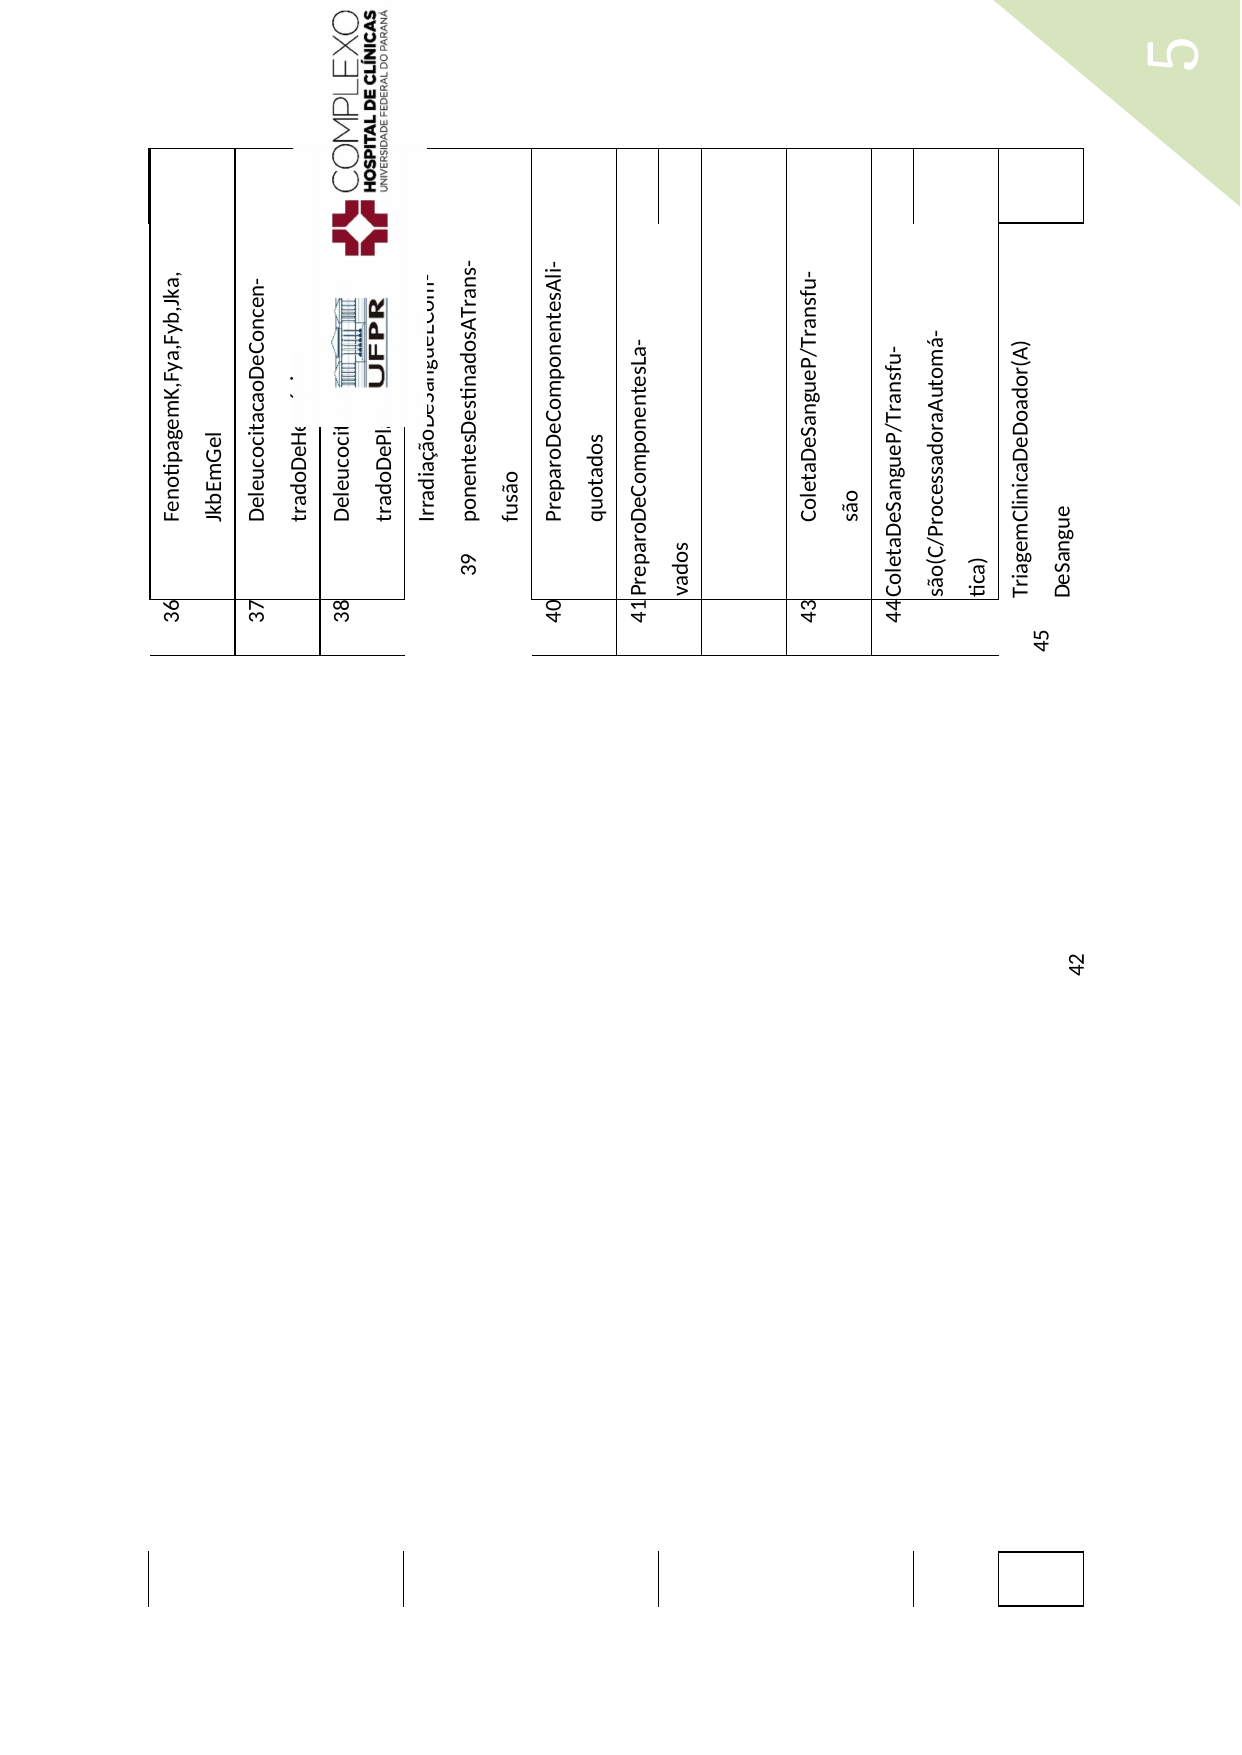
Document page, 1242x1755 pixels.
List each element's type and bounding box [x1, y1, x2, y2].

table_cell [999, 224, 1084, 655]
table_cell [150, 600, 234, 655]
table_cell [787, 600, 871, 655]
table_cell [702, 149, 786, 599]
table_cell [787, 149, 871, 599]
table_cell [702, 600, 786, 655]
table_cell [405, 149, 532, 655]
table_cell [532, 600, 616, 655]
table_cell [236, 149, 319, 599]
table_cell [532, 149, 616, 599]
table_cell [236, 600, 319, 655]
table_cell [321, 600, 405, 655]
table_cell [999, 149, 1083, 222]
table_cell [151, 149, 234, 599]
table_cell [617, 149, 701, 599]
table_cell [321, 427, 404, 599]
table_cell [170, 602, 177, 608]
table_cell [872, 149, 998, 599]
table_cell [547, 602, 559, 608]
table_cell [617, 600, 701, 655]
table_cell [872, 600, 998, 655]
